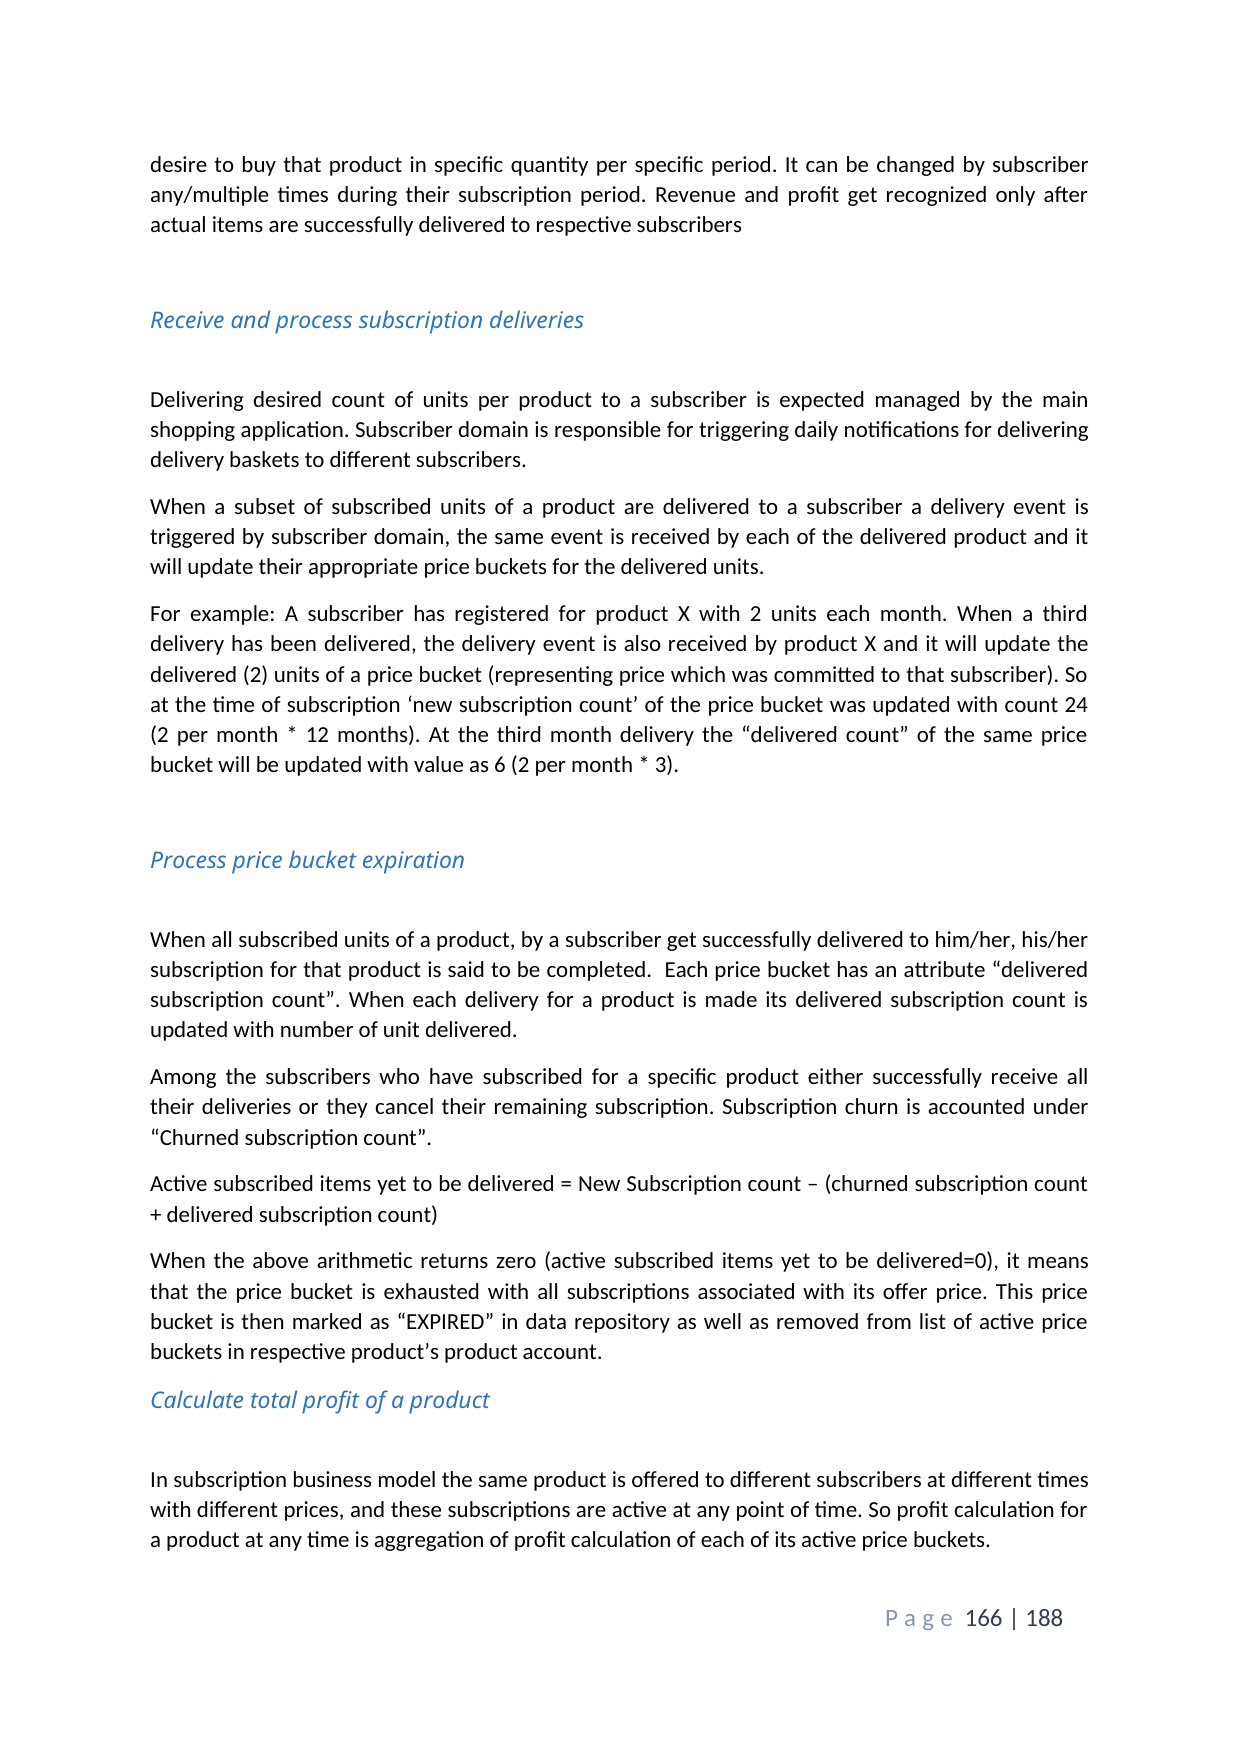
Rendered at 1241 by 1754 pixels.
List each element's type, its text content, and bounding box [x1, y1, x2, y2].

text When the above arithmetic returns zero (active subscribed items yet to be delivered=0), it means that the price bucket is exhausted with all subscriptions associated with its offer price. This price bucket is then marked as “EXPIRED” in data repository as well as removed from list of active price buckets in respective product’s product account. [150, 1247, 1090, 1365]
text In subscription business model the same product is offered to different subscribers at different times with different prices, and these subscriptions are active at any point of time. So profit calculation for a product at any time is aggregation of profit calculation of each of its active price buckets. [150, 1465, 1090, 1553]
text When all subscribed units of a product, by a subscriber get successfully delivered to him/her, his/her subscription for that product is said to be completed. Each price bucket has an attribute “delivered subscription count”. When each delivery for a product is made its delivered subscription count is updated with number of unit delivered. [150, 925, 1090, 1043]
text Among the subscribers who have subscribed for a specific product either successfully receive all their deliveries or they cancel their remaining subscription. Subscription churn is accounted under “Churned subscription count”. [150, 1062, 1090, 1151]
subtitle Calculate total profit of a product [150, 1384, 1090, 1415]
text For example: A subscriber has registered for product X with 2 units each month. When a third delivery has been delivered, the delivery event is also received by product X and it will update the delivered (2) units of a price bucket (representing price which was committed to that subscriber). So at the time of subscription ‘new subscription count’ of the price bucket was updated with count 24 (2 per month * 12 months). At the third month delivery the “delivered count” of the same price bucket will be updated with value as 6 (2 per month * 3). [150, 599, 1090, 778]
text Active subscribed items yet to be delivered = New Subscription count – (churned subscription count + delivered subscription count) [150, 1169, 1090, 1228]
text Delivering desired count of units per product to a subscriber is expected managed by the main shopping application. Subscriber domain is responsible for triggering daily notifications for delivering delivery baskets to different subscribers. [150, 385, 1090, 473]
subtitle Receive and process subscription deliveries [150, 304, 1090, 335]
text When a subset of subscribed units of a product are delivered to a subscriber a delivery event is triggered by subscriber domain, the same event is received by each of the delivered product and it will update their appropriate price buckets for the delivered units. [150, 492, 1090, 581]
text desire to buy that product in specific quantity per specific period. It can be changed by subscriber any/multiple times during their subscription period. Revenue and profit get recognized only after actual items are successfully delivered to respective subscribers [150, 150, 1090, 238]
subtitle Process price bucket expiration [150, 844, 1090, 875]
